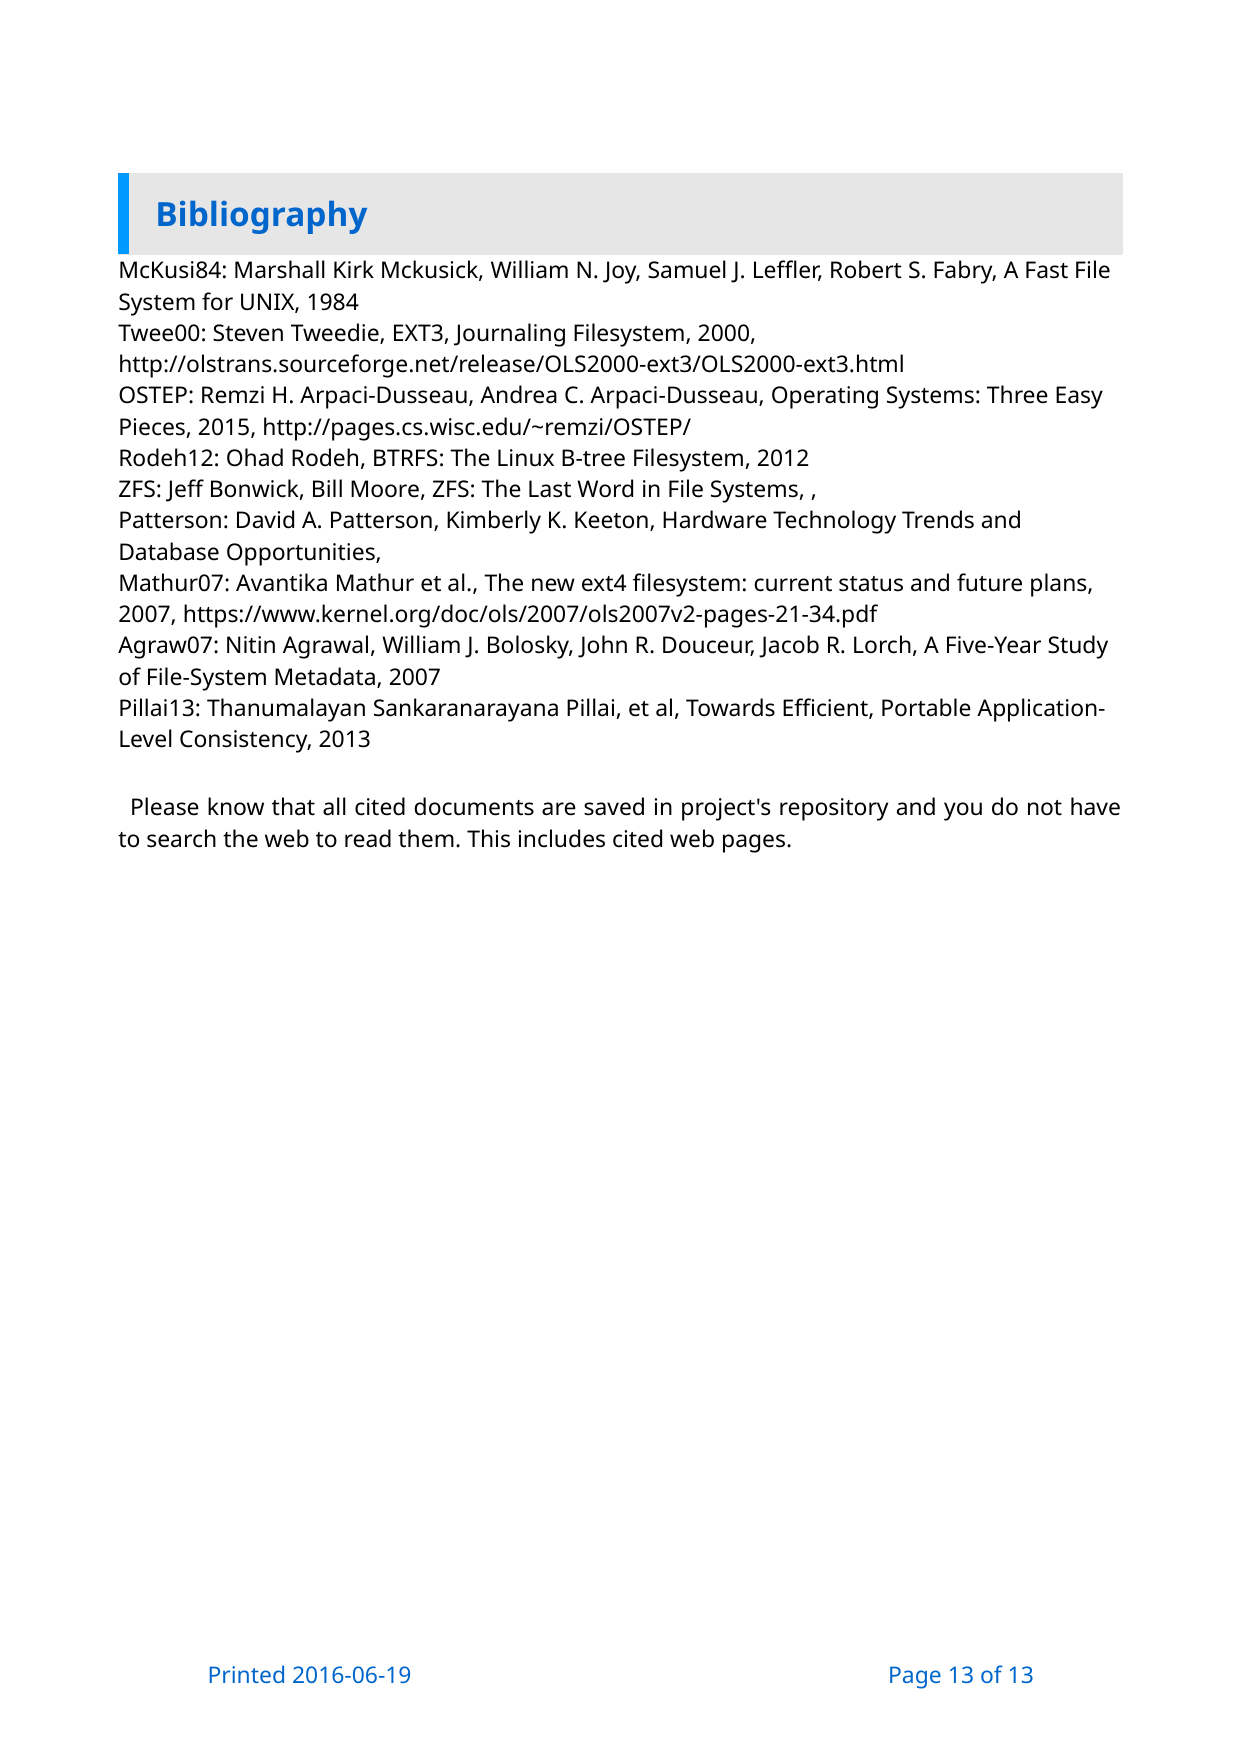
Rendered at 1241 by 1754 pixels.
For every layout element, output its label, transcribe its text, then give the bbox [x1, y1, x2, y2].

text Pillai13: Thanumalayan Sankaranarayana Pillai, et al, Towards Efficient, Portable Application-Level Consistency, 2013 [118, 692, 1122, 754]
text Mathur07: Avantika Mathur et al., The new ext4 filesystem: current status and future plans, 2007, https://www.kernel.org/doc/ols/2007/ols2007v2-pages-21-34.pdf [118, 567, 1122, 629]
text McKusi84: Marshall Kirk Mckusick, William N. Joy, Samuel J. Leffler, Robert S. Fabry, A Fast File System for UNIX, 1984 [118, 255, 1122, 317]
text ZFS: Jeff Bonwick, Bill Moore, ZFS: The Last Word in File Systems, , [118, 473, 1122, 504]
subtitle Bibliography [129, 174, 1122, 254]
text Agraw07: Nitin Agrawal, William J. Bolosky, John R. Douceur, Jacob R. Lorch, A Five-Year Study of File-System Metadata, 2007 [118, 629, 1122, 692]
text Please know that all cited documents are saved in project's repository and you do not have to search the web to read them. This includes cited web pages. [118, 791, 1122, 854]
text Patterson: David A. Patterson, Kimberly K. Keeton, Hardware Technology Trends and Database Opportunities, [118, 504, 1122, 567]
text OSTEP: Remzi H. Arpaci-Dusseau, Andrea C. Arpaci-Dusseau, Operating Systems: Three Easy Pieces, 2015, http://pages.cs.wisc.edu/~remzi/OSTEP/ [118, 379, 1122, 442]
text Rodeh12: Ohad Rodeh, BTRFS: The Linux B-tree Filesystem, 2012 [118, 442, 1122, 473]
text Twee00: Steven Tweedie, EXT3, Journaling Filesystem, 2000, http://olstrans.sourceforge.net/release/OLS2000-ext3/OLS2000-ext3.html [118, 317, 1122, 379]
